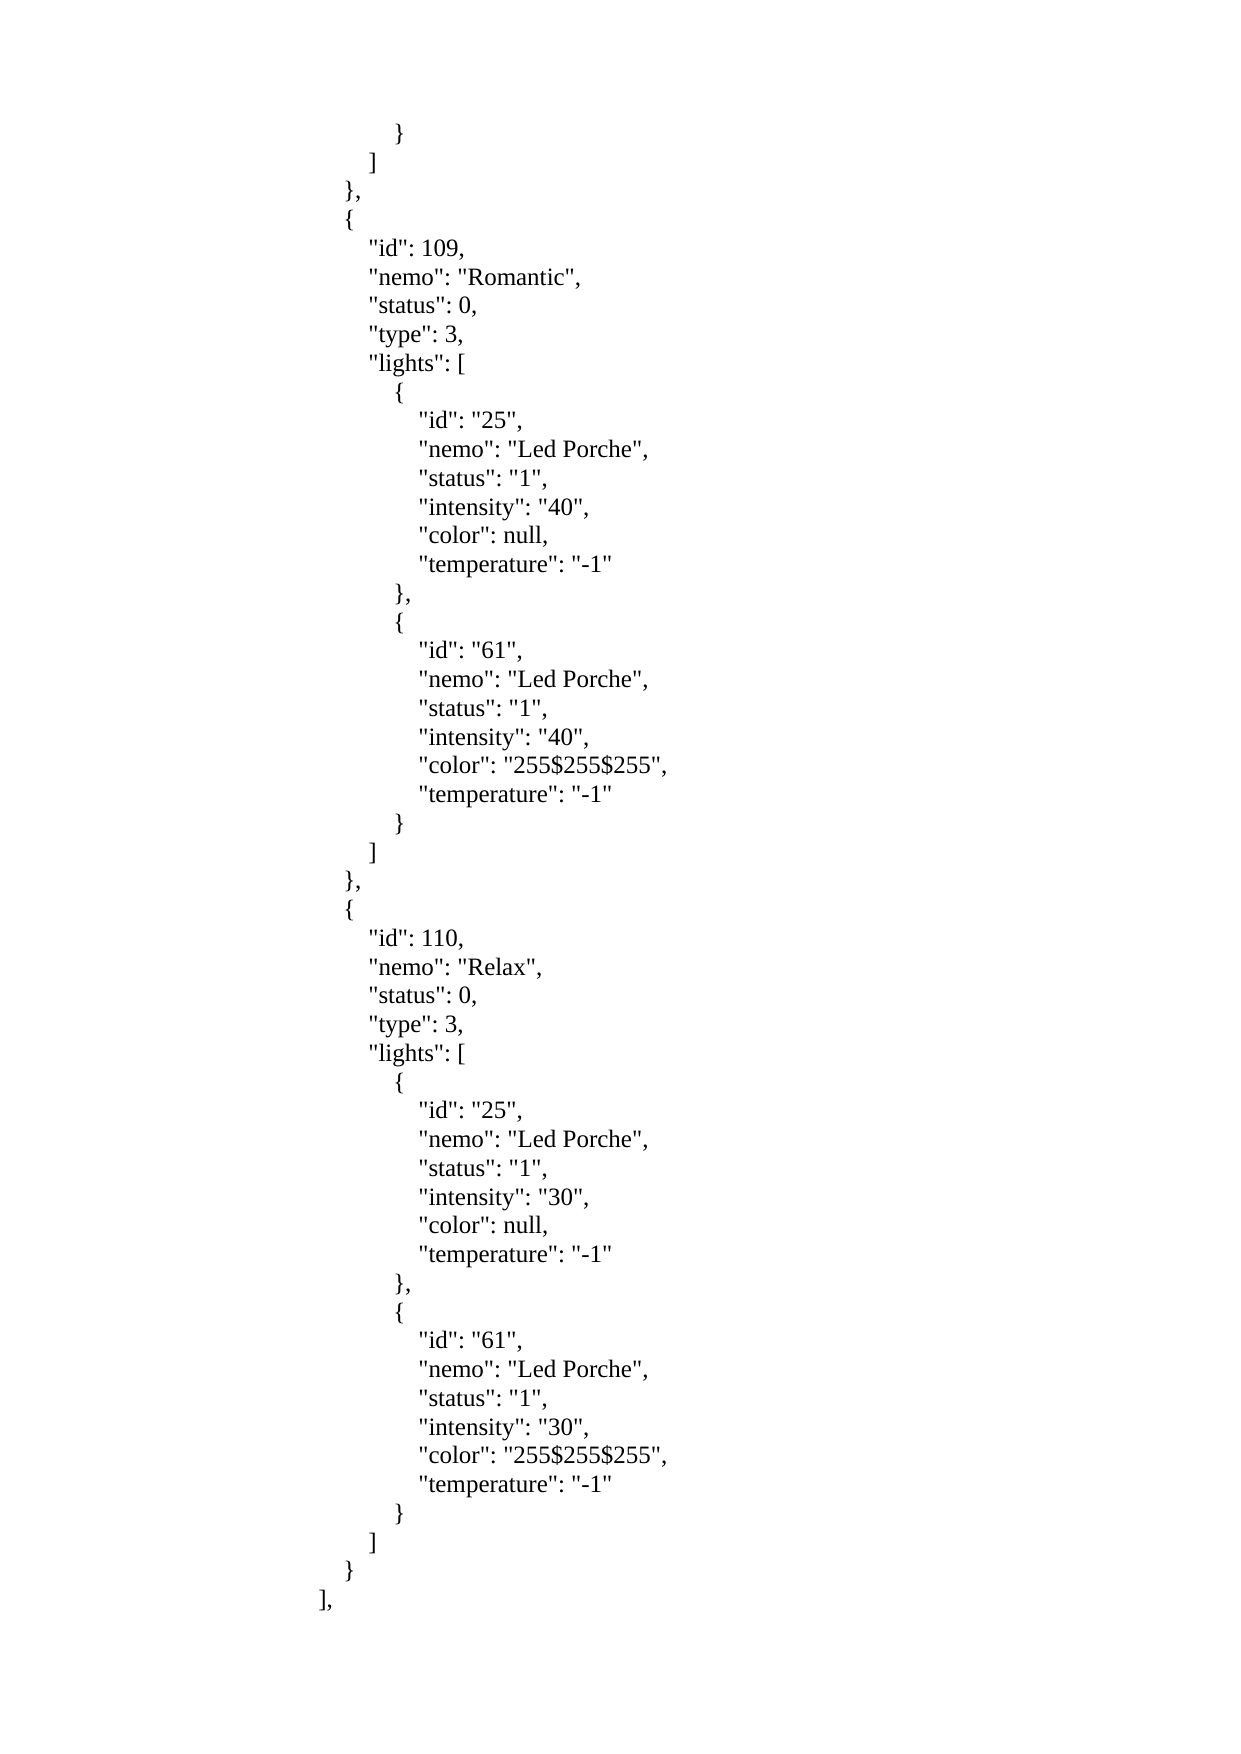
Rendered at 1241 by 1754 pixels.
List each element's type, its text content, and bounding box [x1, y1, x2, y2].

text ] [118, 147, 1122, 176]
text "id": 109, [118, 233, 1122, 262]
text }, [118, 866, 1122, 894]
text "id": 110, [118, 923, 1122, 952]
text "temperature": "-1" [118, 1239, 1122, 1268]
text } [118, 118, 1122, 147]
text { [118, 204, 1122, 233]
text } [118, 808, 1122, 837]
text "color": "255$255$255", [118, 1441, 1122, 1469]
text "nemo": "Led Porche", [118, 434, 1122, 463]
text { [118, 1067, 1122, 1096]
text "color": null, [118, 1211, 1122, 1239]
text "status": 0, [118, 291, 1122, 319]
text ] [118, 837, 1122, 866]
text "intensity": "30", [118, 1182, 1122, 1211]
text "nemo": "Relax", [118, 952, 1122, 981]
text } [118, 1498, 1122, 1527]
text { [118, 377, 1122, 406]
text "lights": [ [118, 1038, 1122, 1067]
text ], [118, 1584, 1122, 1613]
text "nemo": "Romantic", [118, 262, 1122, 291]
text "status": "1", [118, 693, 1122, 722]
text "color": "255$255$255", [118, 751, 1122, 779]
text "status": "1", [118, 1153, 1122, 1182]
text "id": "61", [118, 636, 1122, 664]
text { [118, 894, 1122, 923]
text "lights": [ [118, 348, 1122, 377]
text { [118, 1297, 1122, 1326]
text { [118, 607, 1122, 636]
text "color": null, [118, 521, 1122, 549]
text "id": "61", [118, 1326, 1122, 1354]
text }, [118, 578, 1122, 607]
text "type": 3, [118, 319, 1122, 348]
text "status": "1", [118, 1383, 1122, 1412]
text "intensity": "30", [118, 1412, 1122, 1441]
text "status": "1", [118, 463, 1122, 492]
text "intensity": "40", [118, 722, 1122, 751]
text }, [118, 176, 1122, 204]
text "temperature": "-1" [118, 549, 1122, 578]
text "nemo": "Led Porche", [118, 1124, 1122, 1153]
text "temperature": "-1" [118, 1469, 1122, 1498]
text "id": "25", [118, 406, 1122, 434]
text } [118, 1556, 1122, 1584]
text "intensity": "40", [118, 492, 1122, 521]
text ] [118, 1527, 1122, 1556]
text }, [118, 1268, 1122, 1297]
text "status": 0, [118, 981, 1122, 1009]
text "type": 3, [118, 1009, 1122, 1038]
text "nemo": "Led Porche", [118, 1354, 1122, 1383]
text "temperature": "-1" [118, 779, 1122, 808]
text "id": "25", [118, 1096, 1122, 1124]
text "nemo": "Led Porche", [118, 664, 1122, 693]
